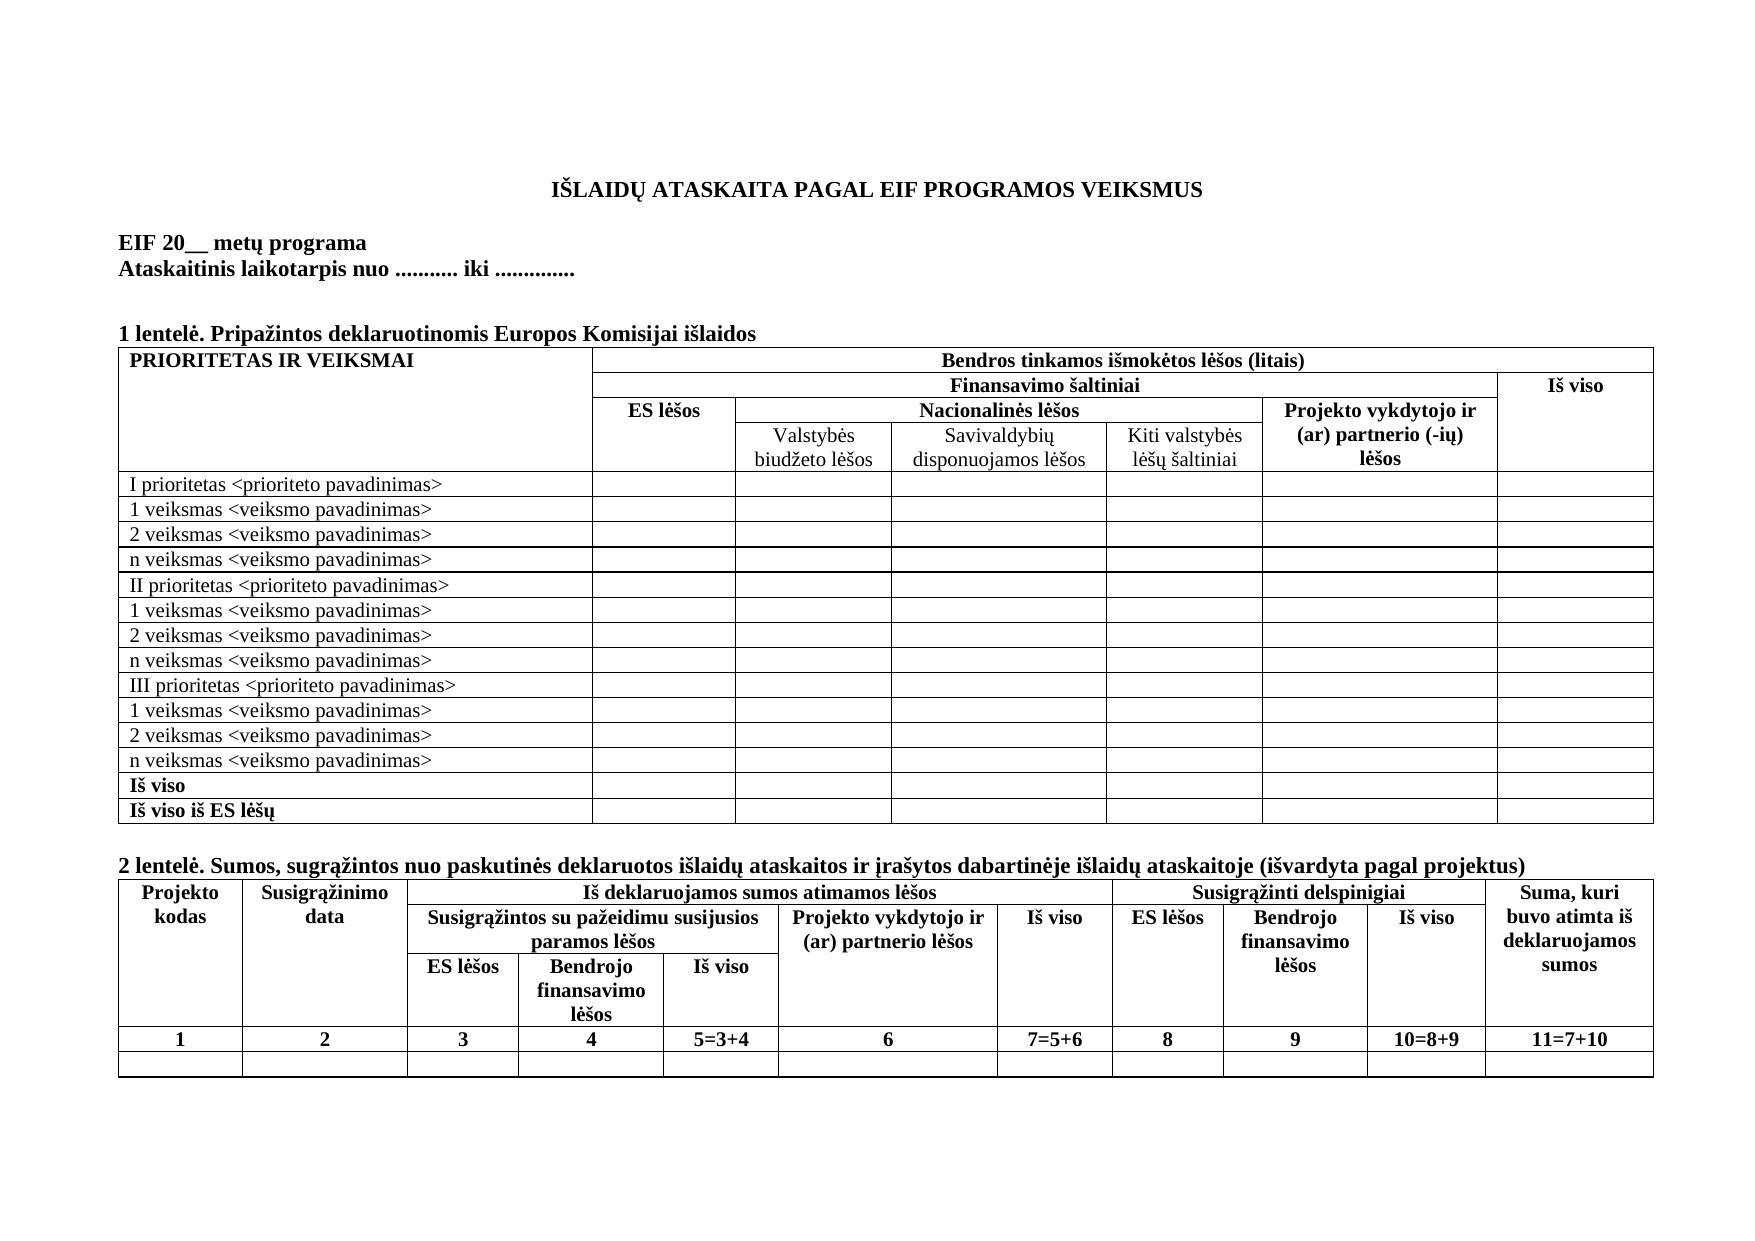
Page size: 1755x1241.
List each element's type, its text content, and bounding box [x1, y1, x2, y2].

table_cell n veiksmas <veiksmo pavadinimas> [119, 748, 592, 772]
table_cell 2 veiksmas <veiksmo pavadinimas> [119, 522, 592, 546]
table_cell [1498, 497, 1653, 521]
table_cell [736, 698, 891, 722]
table_cell [408, 1052, 518, 1076]
table_cell Iš viso [1368, 905, 1485, 1026]
table_cell Valstybės biudžeto lėšos [736, 423, 891, 471]
table_cell [892, 723, 1106, 747]
table_cell [1263, 673, 1497, 697]
text 2 lentelė. Sumos, sugrąžintos nuo paskutinės deklaruotos išlaidų ataskaitos ir įrašytos dabartinėje išlaidų ataskaitoje (išvardyta pagal projektus) [118, 852, 1636, 879]
table_cell [1263, 773, 1497, 797]
table_cell Nacionalinės lėšos [736, 398, 1262, 422]
text Ataskaitinis laikotarpis nuo ........... iki .............. [118, 256, 1636, 282]
table_cell [593, 723, 735, 747]
table_cell 10=8+9 [1368, 1027, 1485, 1051]
table_cell [1107, 548, 1262, 571]
table_header Iš deklaruojamos sumos atimamos lėšos [408, 880, 1112, 904]
table_cell [1263, 748, 1497, 772]
table_cell [892, 472, 1106, 496]
table_cell [1498, 648, 1653, 672]
table_cell [593, 573, 735, 597]
table_cell [593, 748, 735, 772]
table_cell [892, 548, 1106, 571]
table_cell [1498, 598, 1653, 622]
table_cell n veiksmas <veiksmo pavadinimas> [119, 548, 592, 571]
table_cell [892, 623, 1106, 647]
table_cell [593, 598, 735, 622]
table_cell 1 [119, 1027, 242, 1051]
table_cell [892, 748, 1106, 772]
table_header PRIORITETAS IR VEIKSMAI [119, 348, 592, 471]
table_cell 2 veiksmas <veiksmo pavadinimas> [119, 723, 592, 747]
table_cell [736, 799, 891, 822]
table_cell [892, 573, 1106, 597]
table_header Susigrąžinti delspinigiai [1113, 880, 1485, 904]
table_header Projekto kodas [119, 880, 242, 1026]
text 1 lentelė. Pripažintos deklaruotinomis Europos Komisijai išlaidos [118, 320, 1636, 347]
table_cell [1498, 773, 1653, 797]
table_cell [892, 648, 1106, 672]
table_cell [892, 799, 1106, 822]
table_cell Bendrojo finansavimo lėšos [519, 954, 663, 1026]
table_cell Susigrąžintos su pažeidimu susijusios paramos lėšos [408, 905, 778, 953]
table_cell 11=7+10 [1486, 1027, 1653, 1051]
table_cell [664, 1052, 778, 1076]
text EIF 20__ metų programa [118, 229, 1636, 256]
table_cell [1263, 573, 1497, 597]
table_cell [736, 573, 891, 597]
table_cell 5=3+4 [664, 1027, 778, 1051]
table_cell ES lėšos [408, 954, 518, 1026]
table_cell [736, 773, 891, 797]
table_cell [1107, 773, 1262, 797]
table_cell [593, 623, 735, 647]
table_cell [593, 698, 735, 722]
table_cell [736, 748, 891, 772]
table_cell [1368, 1052, 1485, 1076]
table_cell [1498, 548, 1653, 571]
table_cell Iš viso [664, 954, 778, 1026]
table_cell n veiksmas <veiksmo pavadinimas> [119, 648, 592, 672]
table_cell [1263, 472, 1497, 496]
table_cell [1107, 472, 1262, 496]
table_cell [1107, 522, 1262, 546]
table_cell Iš viso [998, 905, 1112, 1026]
table_cell [736, 648, 891, 672]
table_cell [1107, 573, 1262, 597]
table_cell [1263, 598, 1497, 622]
table_cell [1113, 1052, 1223, 1076]
table_cell Projekto vykdytojo ir (ar) partnerio (-ių) lėšos [1263, 398, 1497, 471]
table_cell [593, 522, 735, 546]
table_cell [892, 773, 1106, 797]
table_cell [1107, 648, 1262, 672]
table_cell [892, 522, 1106, 546]
table_cell 2 [243, 1027, 407, 1051]
table_cell [1498, 573, 1653, 597]
table_cell [736, 598, 891, 622]
table_cell [736, 723, 891, 747]
table_cell [1107, 698, 1262, 722]
table_cell 7=5+6 [998, 1027, 1112, 1051]
table_cell [1107, 623, 1262, 647]
table_header Suma, kuri buvo atimta iš deklaruojamos sumos [1486, 880, 1653, 1026]
table_cell [1263, 723, 1497, 747]
table_cell [1486, 1052, 1653, 1076]
table_cell [1498, 472, 1653, 496]
table_cell [119, 1052, 242, 1076]
text IŠLAIDŲ ATASKAITA PAGAL EIF PROGRAMOS VEIKSMUS [118, 176, 1636, 203]
table_cell [998, 1052, 1112, 1076]
table_cell [1107, 723, 1262, 747]
table_cell Projekto vykdytojo ir (ar) partnerio lėšos [779, 905, 997, 1026]
table_cell 1 veiksmas <veiksmo pavadinimas> [119, 497, 592, 521]
table_cell [892, 598, 1106, 622]
table_cell [1107, 497, 1262, 521]
table_cell 1 veiksmas <veiksmo pavadinimas> [119, 698, 592, 722]
table_cell [736, 472, 891, 496]
table_cell [243, 1052, 407, 1076]
table_cell [736, 522, 891, 546]
table_cell [892, 698, 1106, 722]
table_cell [1263, 497, 1497, 521]
table_cell Iš viso iš ES lėšų [119, 799, 592, 822]
table_cell [1263, 648, 1497, 672]
table_cell [779, 1052, 997, 1076]
table_cell [1498, 698, 1653, 722]
table_cell Iš viso [119, 773, 592, 797]
table_cell [519, 1052, 663, 1076]
table_cell 6 [779, 1027, 997, 1051]
table_cell I prioritetas <prioriteto pavadinimas> [119, 472, 592, 496]
table_cell [1224, 1052, 1367, 1076]
table_cell Iš viso [1498, 373, 1653, 471]
table_cell [1107, 748, 1262, 772]
table_header Bendros tinkamos išmokėtos lėšos (litais) [593, 348, 1653, 372]
table_cell [736, 497, 891, 521]
table_cell [1498, 673, 1653, 697]
table_cell [1263, 522, 1497, 546]
table_cell 1 veiksmas <veiksmo pavadinimas> [119, 598, 592, 622]
table_cell [593, 472, 735, 496]
table_cell 9 [1224, 1027, 1367, 1051]
table_cell [1263, 548, 1497, 571]
table_cell [736, 673, 891, 697]
table_cell Savivaldybių disponuojamos lėšos [892, 423, 1106, 471]
table_cell II prioritetas <prioriteto pavadinimas> [119, 573, 592, 597]
table_cell 2 veiksmas <veiksmo pavadinimas> [119, 623, 592, 647]
table_cell [1498, 748, 1653, 772]
table_cell [1263, 799, 1497, 822]
table_cell [593, 799, 735, 822]
table_cell [1107, 799, 1262, 822]
table_cell [892, 497, 1106, 521]
table_cell [1498, 723, 1653, 747]
table_cell [1107, 598, 1262, 622]
table_cell [593, 673, 735, 697]
table_cell [1498, 799, 1653, 822]
table_cell 4 [519, 1027, 663, 1051]
table_cell 3 [408, 1027, 518, 1051]
table_cell [736, 623, 891, 647]
table_cell [736, 548, 891, 571]
table_cell [1498, 522, 1653, 546]
table_cell [593, 548, 735, 571]
table_cell 8 [1113, 1027, 1223, 1051]
table_cell [593, 497, 735, 521]
table_cell [892, 673, 1106, 697]
table_cell [1263, 623, 1497, 647]
table_cell ES lėšos [1113, 905, 1223, 1026]
table_cell III prioritetas <prioriteto pavadinimas> [119, 673, 592, 697]
table_cell Kiti valstybės lėšų šaltiniai [1107, 423, 1262, 471]
table_cell ES lėšos [593, 398, 735, 471]
table_cell [593, 648, 735, 672]
table_cell [593, 773, 735, 797]
table_cell [1498, 623, 1653, 647]
table_cell [1263, 698, 1497, 722]
table_cell Bendrojo finansavimo lėšos [1224, 905, 1367, 1026]
table_cell Finansavimo šaltiniai [593, 373, 1497, 397]
table_header Susigrąžinimo data [243, 880, 407, 1026]
table_cell [1107, 673, 1262, 697]
